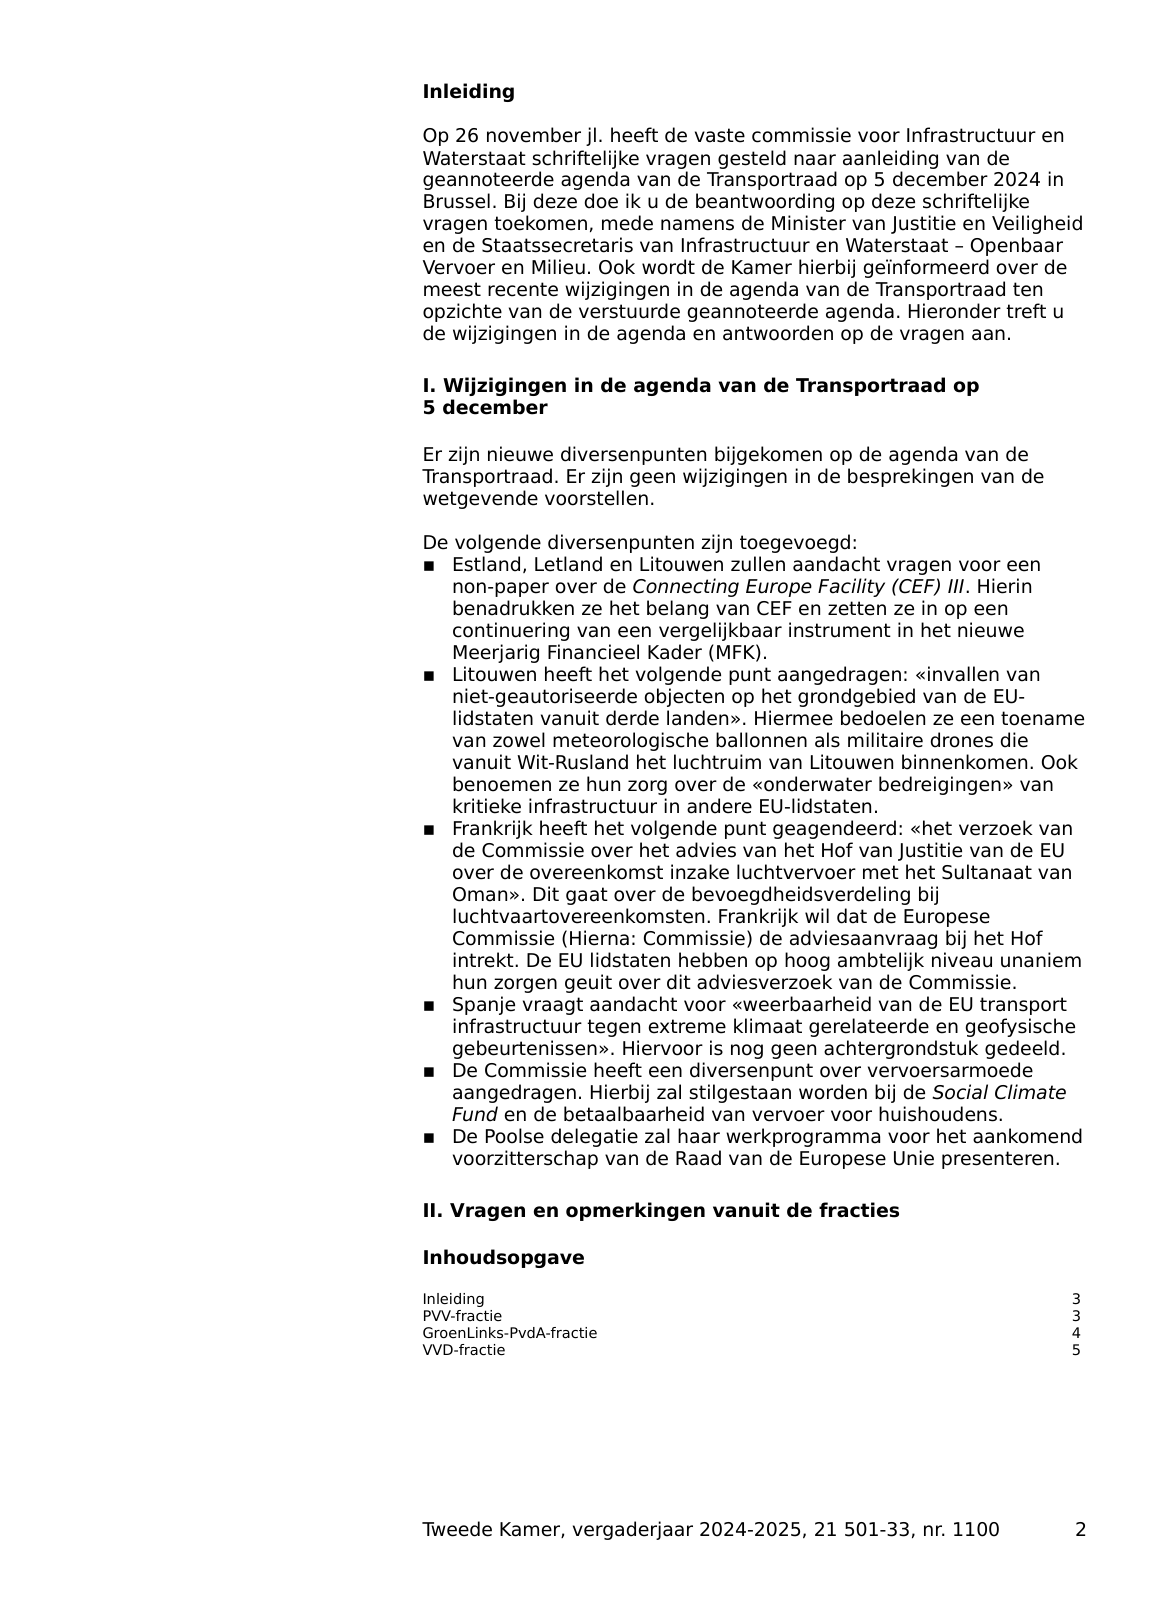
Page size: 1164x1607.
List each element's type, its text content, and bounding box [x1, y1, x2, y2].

table_cell PVV-fractie [422, 1308, 1013, 1324]
subtitle II. Vragen en opmerkingen vanuit de fracties [422, 1200, 1087, 1222]
subtitle Inleiding [422, 81, 1087, 103]
text ▪ De Poolse delegatie zal haar werkprogramma voor het aankomend voorzitterschap van de Raad van de Europese Unie presenteren. [422, 1126, 1087, 1170]
text ▪ Spanje vraagt aandacht voor «weerbaarheid van de EU transport infrastructuur tegen extreme klimaat gerelateerde en geofysische gebeurtenissen». Hiervoor is nog geen achtergrondstuk gedeeld. [422, 994, 1087, 1060]
table_header 3 [1013, 1291, 1087, 1307]
table_cell 4 [1013, 1325, 1087, 1341]
text Op 26 november jl. heeft de vaste commissie voor Infrastructuur en Waterstaat schriftelijke vragen gesteld naar aanleiding van de geannoteerde agenda van de Transportraad op 5 december 2024 in Brussel. Bij deze doe ik u de beantwoording op deze schriftelijke vragen toekomen, mede namens de Minister van Justitie en Veiligheid en de Staatssecretaris van Infrastructuur en Waterstaat – Openbaar Vervoer en Milieu. Ook wordt de Kamer hierbij geïnformeerd over de meest recente wijzigingen in de agenda van de Transportraad ten opzichte van de verstuurde geannoteerde agenda. Hieronder treft u de wijzigingen in de agenda en antwoorden op de vragen aan. [422, 125, 1087, 345]
subtitle I. Wijzigingen in de agenda van de Transportraad op 5 december [422, 375, 1087, 419]
table_header Inleiding [422, 1291, 1013, 1307]
table_cell 3 [1013, 1308, 1087, 1324]
table_cell GroenLinks-PvdA-fractie [422, 1325, 1013, 1341]
text ▪ Estland, Letland en Litouwen zullen aandacht vragen voor een non-paper over de Connecting Europe Facility (CEF) III. Hierin benadrukken ze het belang van CEF en zetten ze in op een continuering van een vergelijkbaar instrument in het nieuwe Meerjarig Financieel Kader (MFK). [422, 554, 1087, 664]
text De volgende diversenpunten zijn toegevoegd: [422, 532, 1087, 554]
text ▪ Frankrijk heeft het volgende punt geagendeerd: «het verzoek van de Commissie over het advies van het Hof van Justitie van de EU over de overeenkomst inzake luchtvervoer met het Sultanaat van Oman». Dit gaat over de bevoegdheidsverdeling bij luchtvaartovereenkomsten. Frankrijk wil dat de Europese Commissie (Hierna: Commissie) de adviesaanvraag bij het Hof intrekt. De EU lidstaten hebben op hoog ambtelijk niveau unaniem hun zorgen geuit over dit adviesverzoek van de Commissie. [422, 818, 1087, 994]
text ▪ De Commissie heeft een diversenpunt over vervoersarmoede aangedragen. Hierbij zal stilgestaan worden bij de Social Climate Fund en de betaalbaarheid van vervoer voor huishoudens. [422, 1060, 1087, 1126]
table_cell VVD-fractie [422, 1341, 1013, 1358]
text Er zijn nieuwe diversenpunten bijgekomen op de agenda van de Transportraad. Er zijn geen wijzigingen in de besprekingen van de wetgevende voorstellen. [422, 444, 1087, 510]
text ▪ Litouwen heeft het volgende punt aangedragen: «invallen van niet-geautoriseerde objecten op het grondgebied van de EU-lidstaten vanuit derde landen». Hiermee bedoelen ze een toename van zowel meteorologische ballonnen als militaire drones die vanuit Wit-Rusland het luchtruim van Litouwen binnenkomen. Ook benoemen ze hun zorg over de «onderwater bedreigingen» van kritieke infrastructuur in andere EU-lidstaten. [422, 664, 1087, 818]
table_cell 5 [1013, 1341, 1087, 1358]
subtitle Inhoudsopgave [422, 1247, 1087, 1269]
